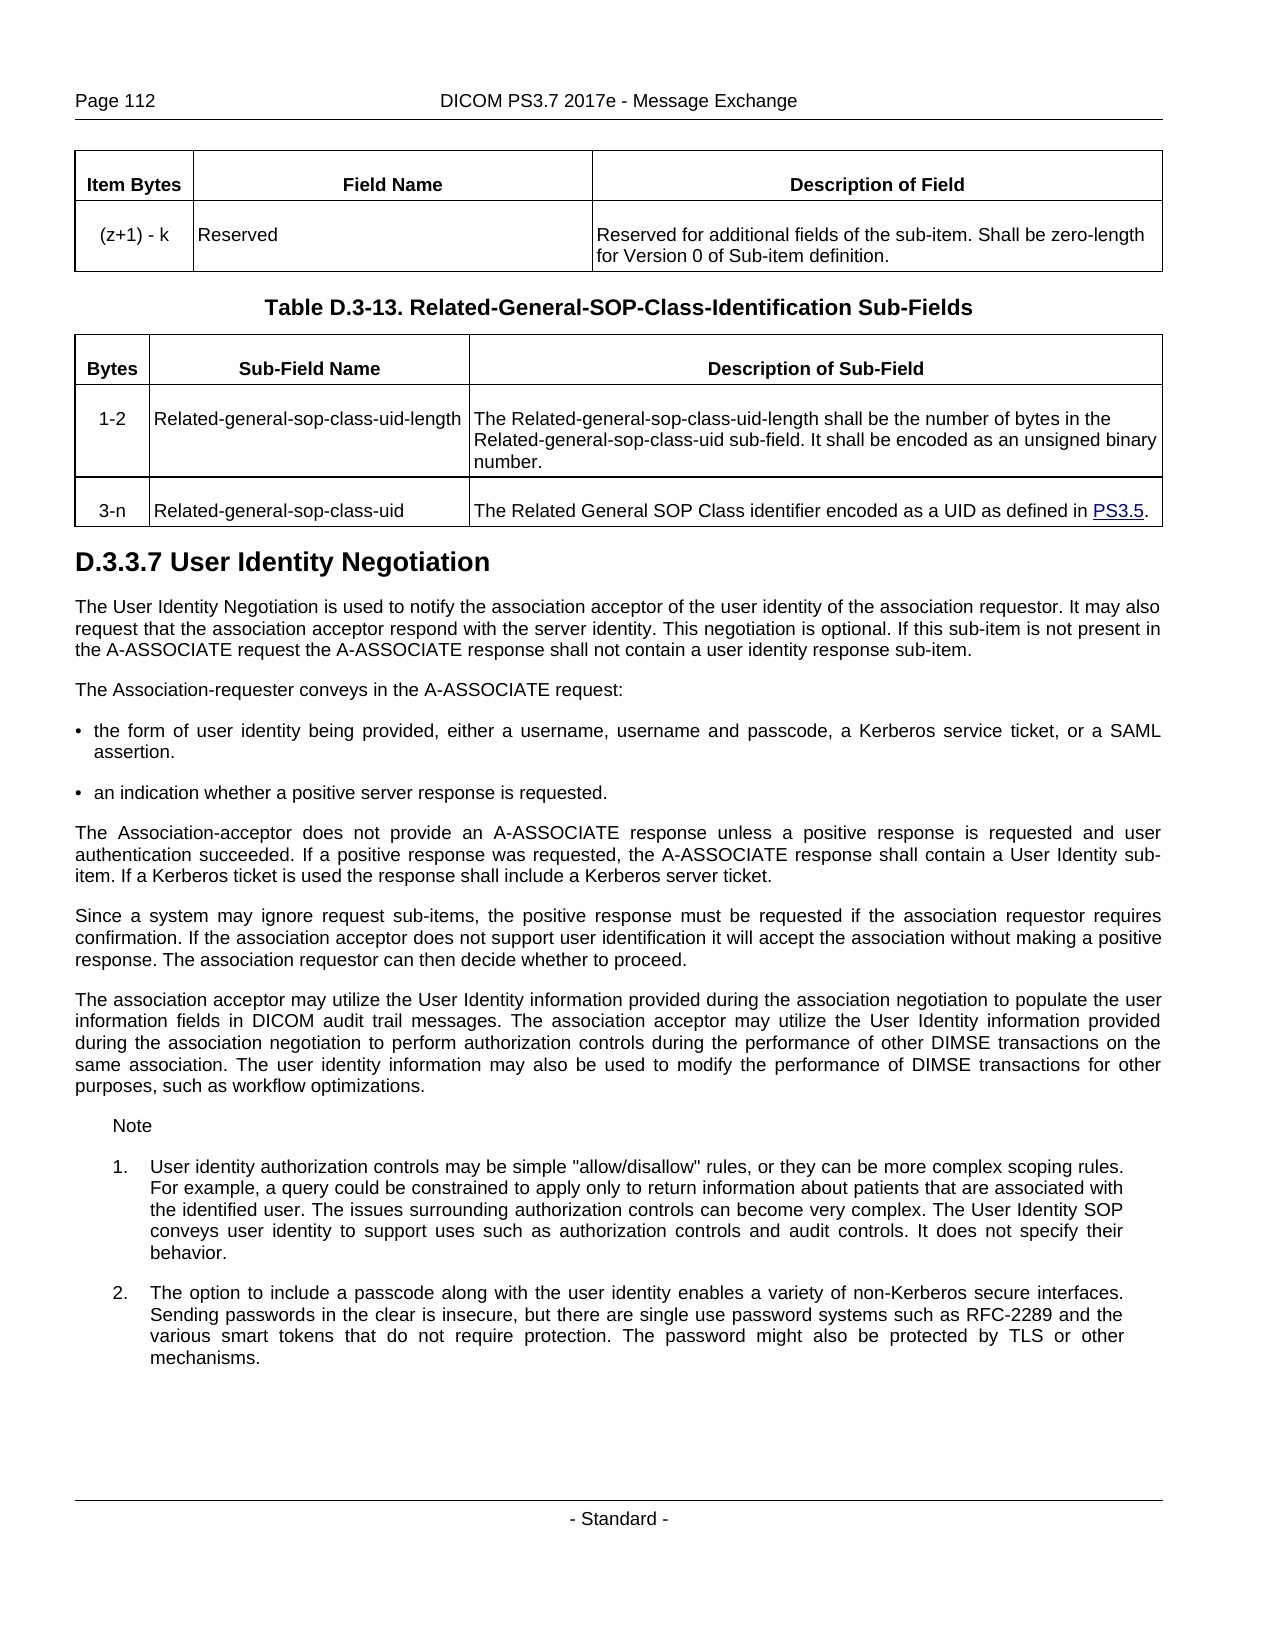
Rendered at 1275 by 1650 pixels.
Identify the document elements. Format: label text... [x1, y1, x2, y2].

text Table D.3-13. Related-General-SOP-Class-Identification Sub-Fields [75, 294, 1162, 320]
list User identity authorization controls may be simple "allow/disallow" rules, or they can be more complex scoping rules. For example, a query could be constrained to apply only to return information about patients that are associated with the identified user. The issues surrounding authorization controls can become very complex. The User Identity SOP conveys user identity to support uses such as authorization controls and audit controls. It does not specify their behavior. [112, 1156, 1125, 1263]
table_cell Related-general-sop-class-uid-length [150, 385, 469, 476]
table_cell Reserved [194, 201, 592, 271]
list the form of user identity being provided, either a username, username and passcode, a Kerberos service ticket, or a SAML assertion. [75, 719, 1162, 763]
text D.3.3.7 User Identity Negotiation [75, 546, 1162, 577]
table_cell (z+1) - k [76, 201, 193, 271]
table_header Description of Field [593, 151, 1162, 200]
table_cell 1-2 [76, 385, 149, 476]
table_header Bytes [76, 335, 149, 383]
text The User Identity Negotiation is used to notify the association acceptor of the user identity of the association requestor. It may also request that the association acceptor respond with the server identity. This negotiation is optional. If this sub-item is not present in the A-ASSOCIATE request the A-ASSOCIATE response shall not contain a user identity response sub-item. [75, 596, 1162, 661]
table_header Sub-Field Name [150, 335, 469, 383]
text The association acceptor may utilize the User Identity information provided during the association negotiation to populate the user information fields in DICOM audit trail messages. The association acceptor may utilize the User Identity information provided during the association negotiation to perform authorization controls during the performance of other DIMSE transactions on the same association. The user identity information may also be used to modify the performance of DIMSE transactions for other purposes, such as workflow optimizations. [75, 989, 1162, 1096]
text The Association-acceptor does not provide an A-ASSOCIATE response unless a positive response is requested and user authentication succeeded. If a positive response was requested, the A-ASSOCIATE response shall contain a User Identity sub-item. If a Kerberos ticket is used the response shall include a Kerberos server ticket. [75, 822, 1162, 886]
table_cell Related-general-sop-class-uid [150, 478, 469, 526]
text Since a system may ignore request sub-items, the positive response must be requested if the association requestor requires confirmation. If the association acceptor does not support user identification it will accept the association without making a positive response. The association requestor can then decide whether to proceed. [75, 905, 1162, 970]
list The option to include a passcode along with the user identity enables a variety of non-Kerberos secure interfaces. Sending passwords in the clear is insecure, but there are single use password systems such as RFC-2289 and the various smart tokens that do not require protection. The password might also be protected by TLS or other mechanisms. [112, 1282, 1125, 1368]
table_header Item Bytes [76, 151, 193, 200]
table_cell The Related General SOP Class identifier encoded as a UID as defined in PS3.5. [470, 478, 1162, 526]
table_header Description of Sub-Field [470, 335, 1162, 383]
table_cell 3-n [76, 478, 149, 526]
table_header Field Name [194, 151, 592, 200]
table_cell The Related-general-sop-class-uid-length shall be the number of bytes in the Related-general-sop-class-uid sub-field. It shall be encoded as an unsigned binary number. [470, 385, 1162, 476]
text The Association-requester conveys in the A-ASSOCIATE request: [75, 679, 1162, 701]
text Note [112, 1115, 1125, 1137]
list an indication whether a positive server response is requested. [75, 781, 1162, 803]
table_cell Reserved for additional fields of the sub-item. Shall be zero-length for Version 0 of Sub-item definition. [593, 201, 1162, 271]
